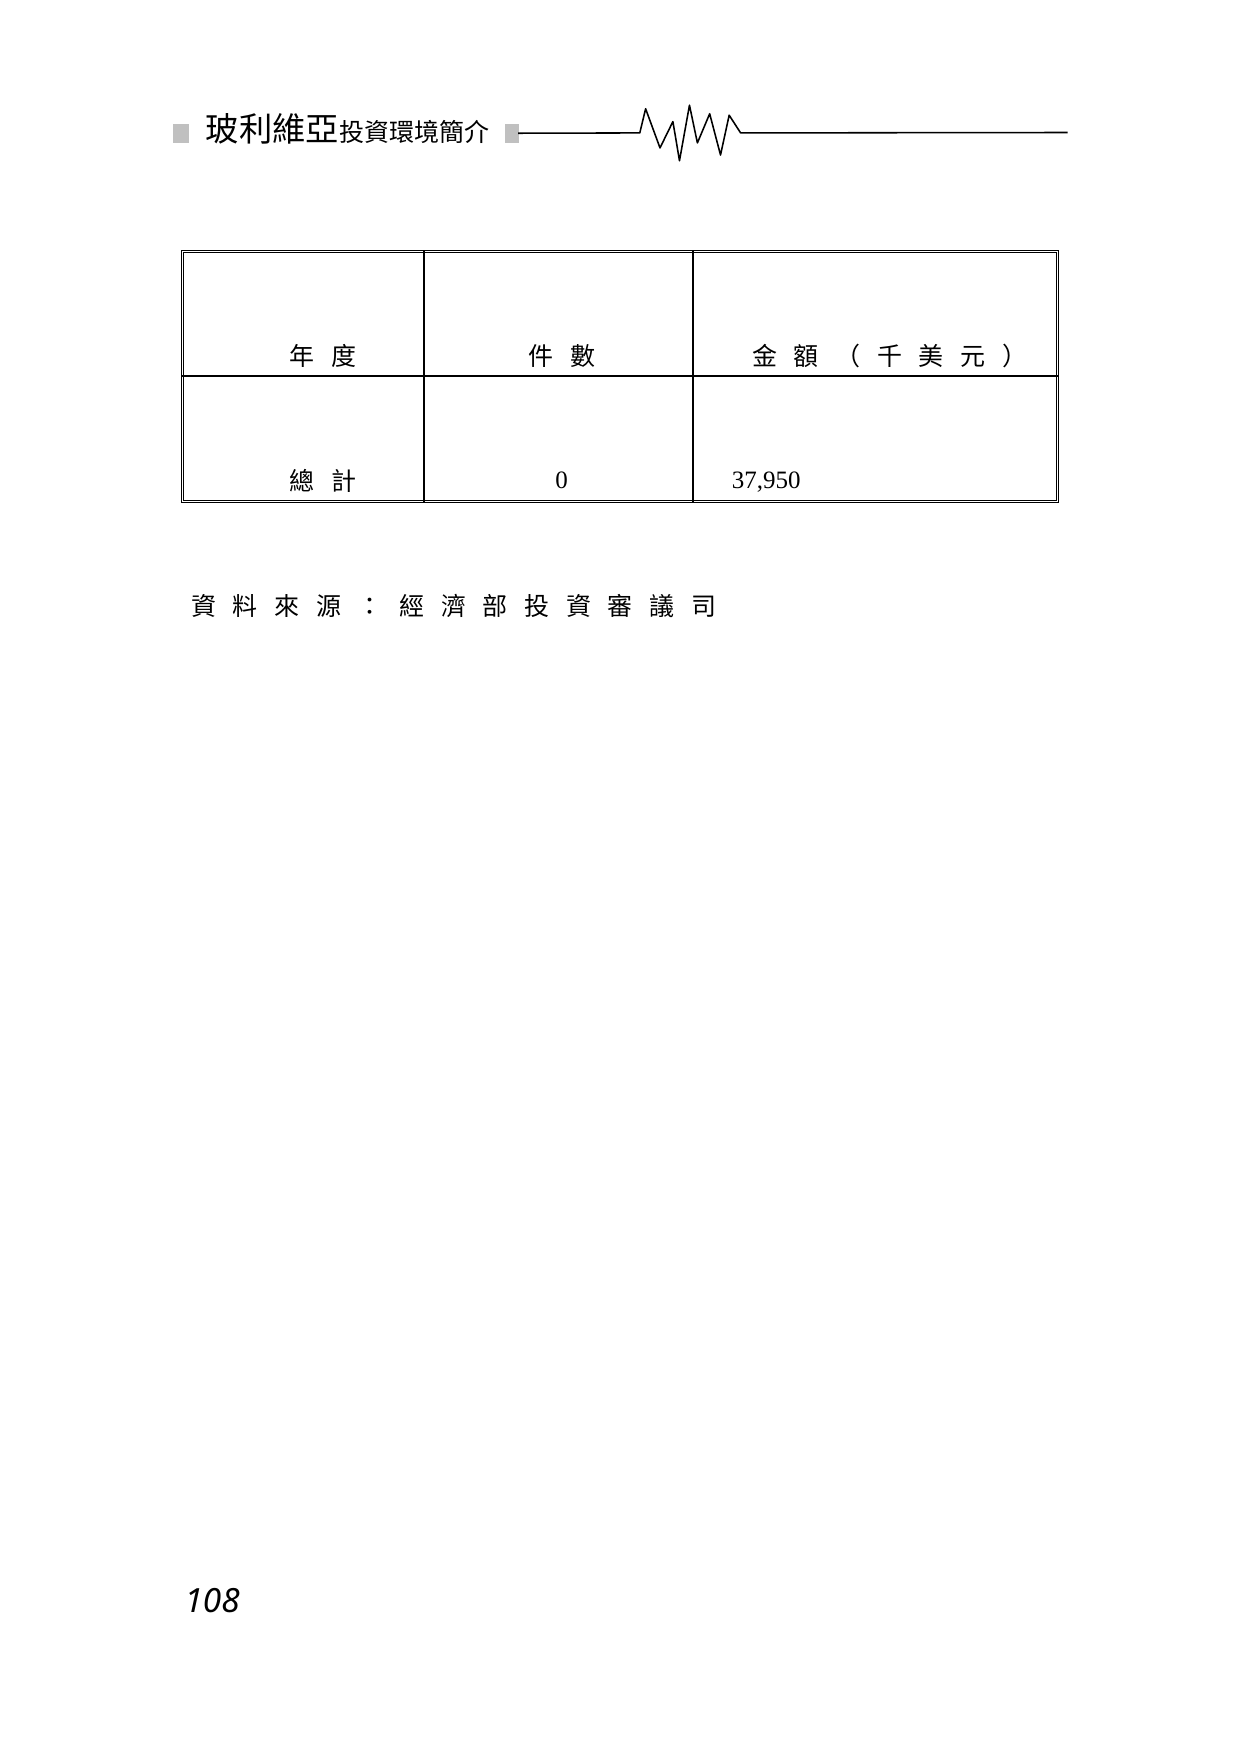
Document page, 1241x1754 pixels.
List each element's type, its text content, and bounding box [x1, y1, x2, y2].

table_header 件數 [425, 253, 692, 375]
table_header 年度 [184, 253, 423, 375]
text 資料來源：經濟部投資審議司 [183, 563, 1058, 625]
table_cell 0 [425, 377, 692, 500]
table_cell 37,950 [694, 377, 1056, 500]
table_header 金額（千美元） [694, 253, 1056, 375]
table_cell 總計 [184, 377, 423, 500]
